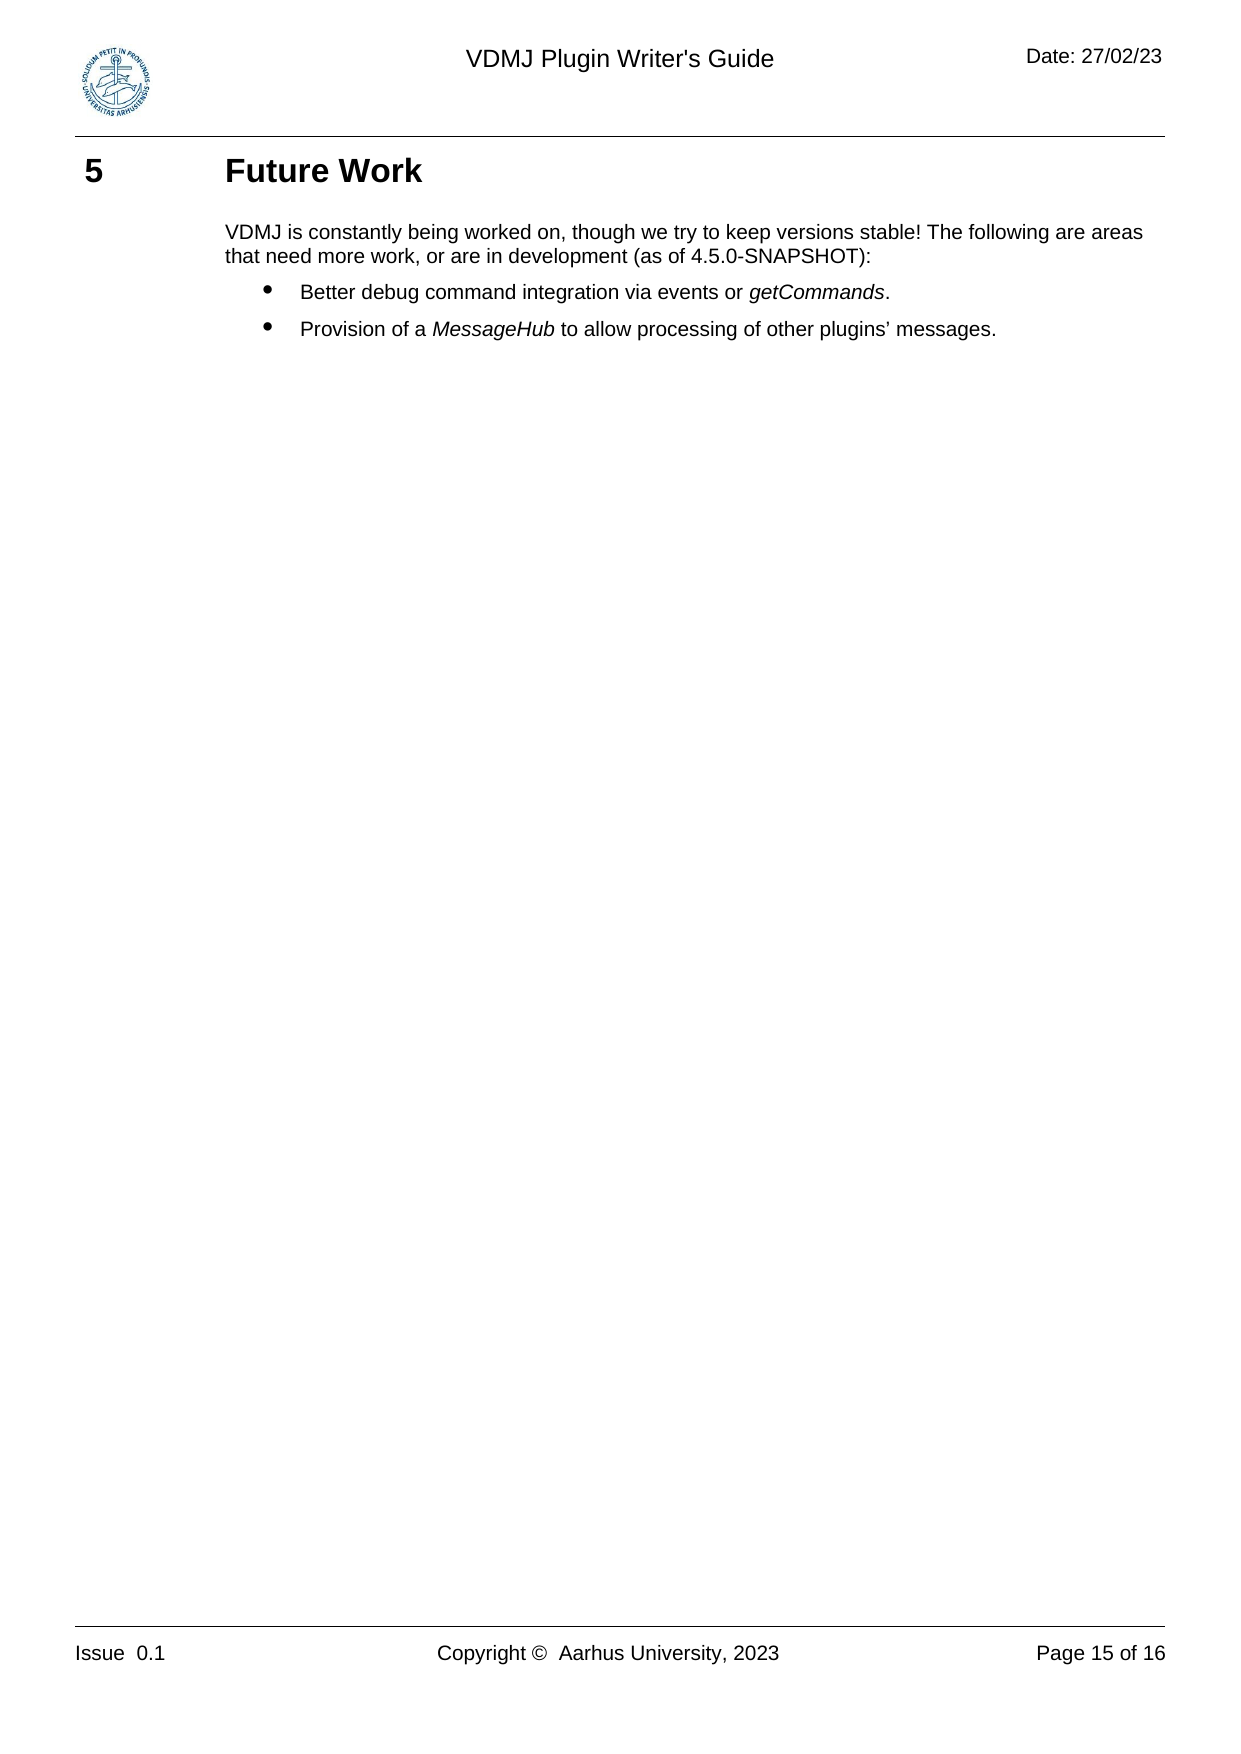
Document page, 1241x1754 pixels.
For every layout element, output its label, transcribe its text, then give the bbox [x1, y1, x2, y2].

picture [78, 44, 153, 120]
subtitle Future Work [75, 152, 1165, 190]
text VDMJ is constantly being worked on, though we try to keep versions stable! The following are areas that need more work, or are in development (as of 4.5.0-SNAPSHOT): [225, 220, 1165, 268]
list Better debug command integration via events or getCommands. [262, 280, 1165, 304]
list Provision of a MessageHub to allow processing of other plugins’ messages. [262, 317, 1165, 341]
